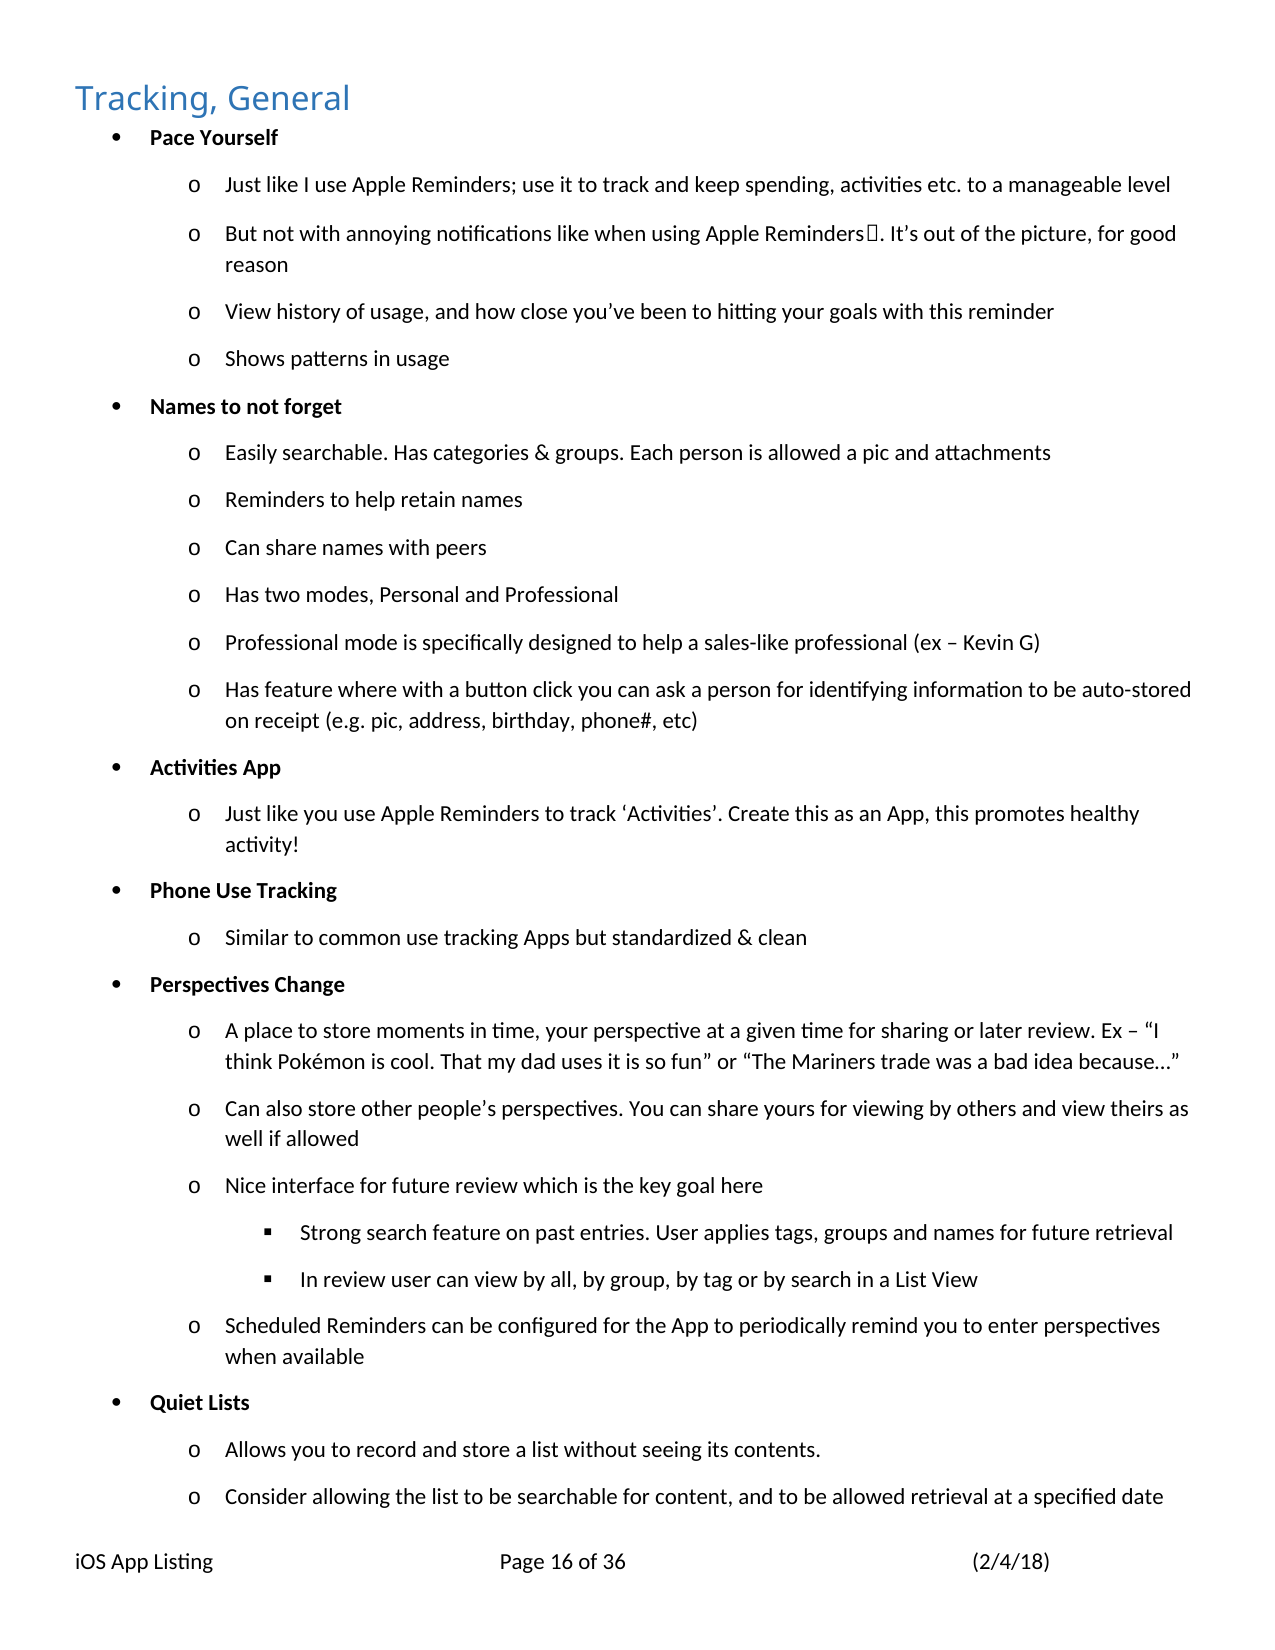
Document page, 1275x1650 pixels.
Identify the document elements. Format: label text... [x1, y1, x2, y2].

list Activities App [112, 753, 1200, 781]
list Quiet Lists [112, 1388, 1200, 1416]
list In review user can view by all, by group, by tag or by search in a List View [262, 1265, 1200, 1293]
list Similar to common use tracking Apps but standardized & clean [187, 923, 1200, 952]
list Just like I use Apple Reminders; use it to track and keep spending, activities etc. to a manageable level [187, 170, 1200, 199]
list But not with annoying notifications like when using Apple Reminders. It’s out of the picture, for good reason [187, 217, 1200, 278]
list Can also store other people’s perspectives. You can share yours for viewing by others and view theirs as well if allowed [187, 1094, 1200, 1153]
list Nice interface for future review which is the key goal here [187, 1171, 1200, 1200]
subtitle Tracking, General [75, 75, 1200, 120]
list Perspectives Change [112, 970, 1200, 998]
list Has two modes, Personal and Professional [187, 581, 1200, 610]
list Names to not forget [112, 392, 1200, 420]
list Shows patterns in usage [187, 344, 1200, 373]
list Has feature where with a button click you can ask a person for identifying information to be auto-stored on receipt (e.g. pic, address, birthday, phone#, etc) [187, 676, 1200, 734]
list View history of usage, and how close you’ve been to hitting your goals with this reminder [187, 297, 1200, 326]
list Pace Yourself [112, 123, 1200, 152]
list Can share names with peers [187, 533, 1200, 562]
list Consider allowing the list to be searchable for content, and to be allowed retrieval at a specified date [187, 1482, 1200, 1511]
list Scheduled Reminders can be configured for the App to periodically remind you to enter perspectives when available [187, 1311, 1200, 1370]
list Phone Use Tracking [112, 876, 1200, 904]
list A place to store moments in time, your perspective at a given time for sharing or later review. Ex – “I think Pokémon is cool. That my dad uses it is so fun” or “The Mariners trade was a bad idea because…” [187, 1017, 1200, 1075]
list Strong search feature on past entries. User applies tags, groups and names for future retrieval [262, 1218, 1200, 1246]
list Easily searchable. Has categories & groups. Each person is allowed a pic and attachments [187, 438, 1200, 467]
list Professional mode is specifically designed to help a sales-like professional (ex – Kevin G) [187, 628, 1200, 657]
list Just like you use Apple Reminders to track ‘Activities’. Create this as an App, this promotes healthy activity! [187, 799, 1200, 858]
list Allows you to record and store a list without seeing its contents. [187, 1435, 1200, 1464]
list Reminders to help retain names [187, 486, 1200, 515]
